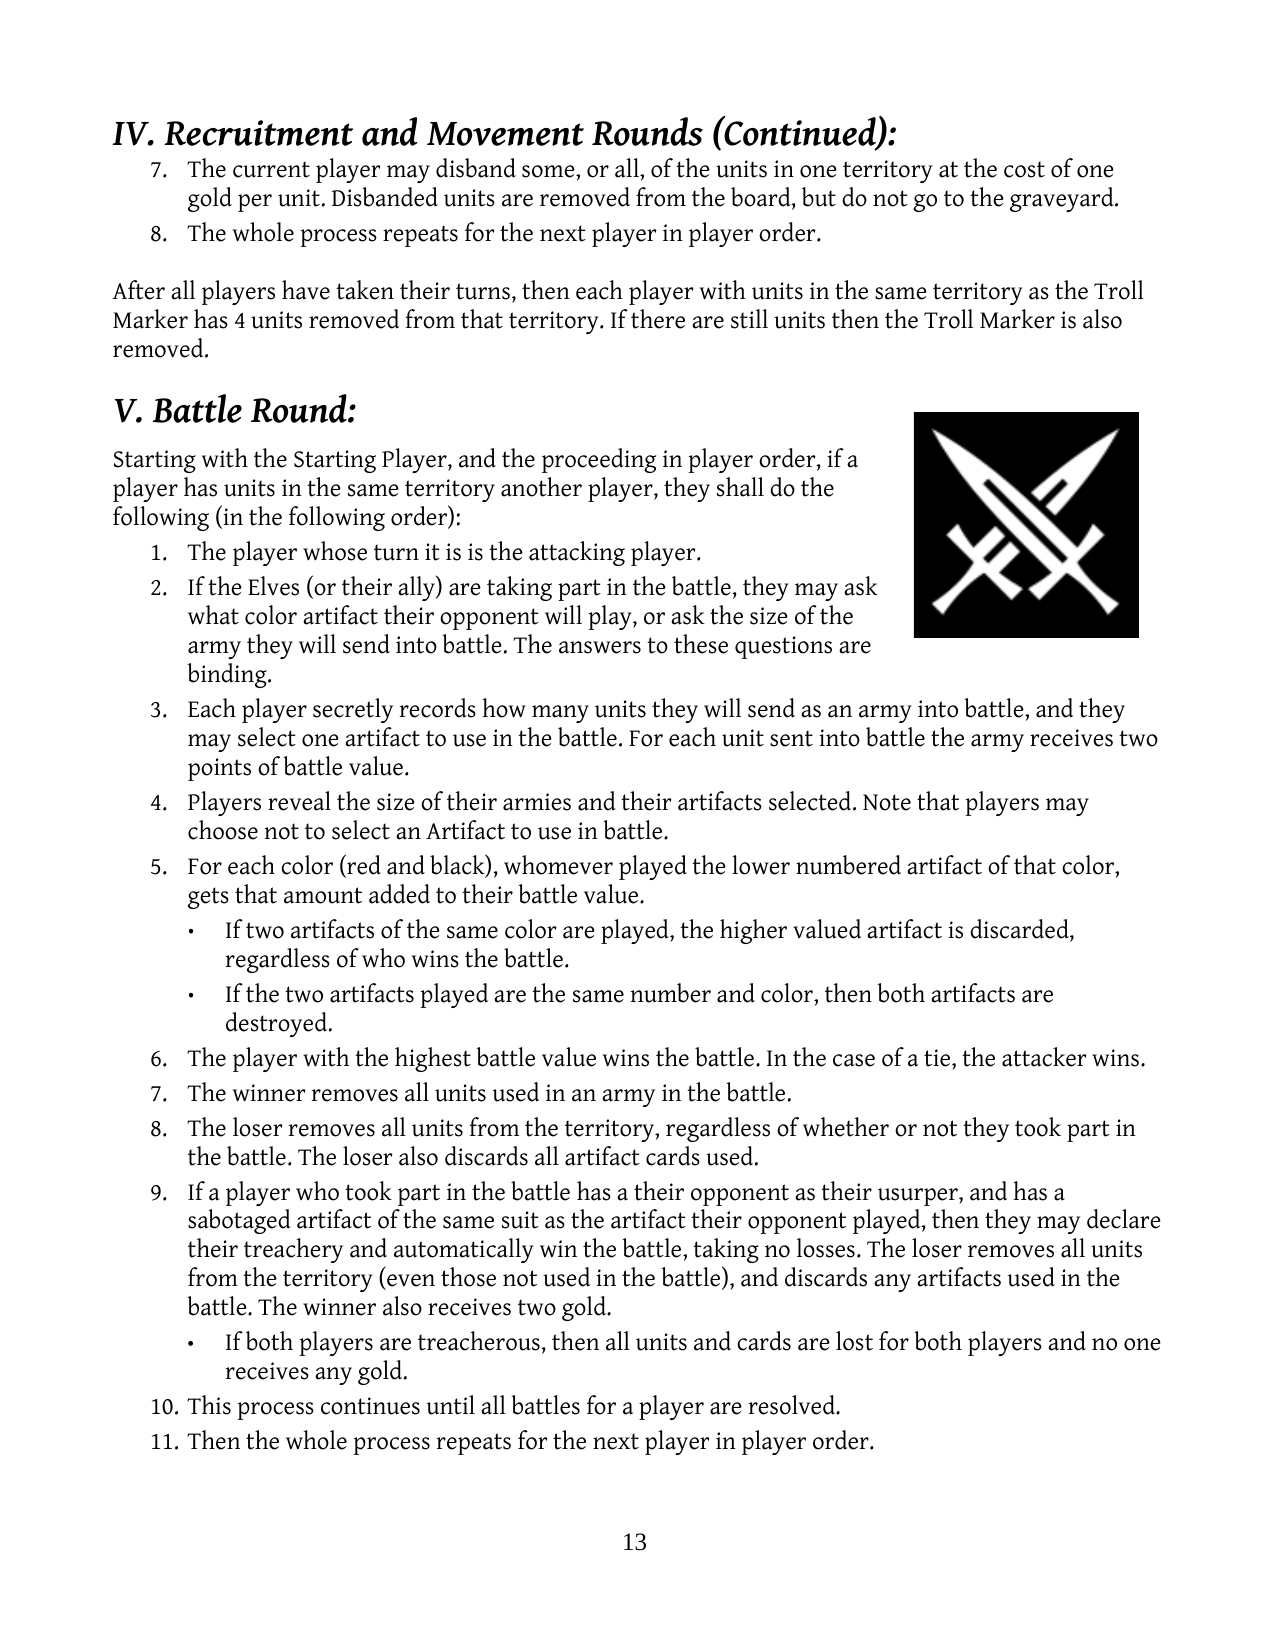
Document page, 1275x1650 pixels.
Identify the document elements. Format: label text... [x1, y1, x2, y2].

list For each color (red and black), whomever played the lower numbered artifact of that color, gets that amount added to their battle value. [150, 852, 1162, 910]
list The player with the highest battle value wins the battle. In the case of a tie, the attacker wins. [150, 1044, 1162, 1073]
list If a player who took part in the battle has a their opponent as their usurper, and has a sabotaged artifact of the same suit as the artifact their opponent played, then they may declare their treachery and automatically win the battle, taking no losses. The loser removes all units from the territory (even those not used in the battle), and discards any artifacts used in the battle. The winner also receives two gold. [150, 1178, 1162, 1323]
list If the Elves (or their ally) are taking part in the battle, they may ask what color artifact their opponent will play, or ask the size of the army they will send into battle. The answers to these questions are binding. [150, 573, 1162, 689]
picture [913, 412, 1139, 638]
list Then the whole process repeats for the next player in player order. [150, 1428, 1162, 1457]
list If the two artifacts played are the same number and color, then both artifacts are destroyed. [187, 980, 1162, 1038]
list The player whose turn it is is the attacking player. [150, 538, 913, 567]
list The current player may disband some, or all, of the units in one territory at the cost of one gold per unit. Disbanded units are removed from the board, but do not go to the graveyard. [150, 156, 1162, 214]
list Players reveal the size of their armies and their artifacts selected. Note that players may choose not to select an Artifact to use in battle. [150, 788, 1162, 846]
list The loser removes all units from the territory, regardless of whether or not they took part in the battle. The loser also discards all artifact cards used. [150, 1114, 1162, 1172]
subtitle V. Battle Round: [112, 390, 1162, 433]
list Each player secretly records how many units they will send as an army into battle, and they may select one artifact to use in the battle. For each unit sent into battle the army receives two points of battle value. [150, 695, 1162, 782]
text Starting with the Starting Player, and the proceeding in player order, if a player has units in the same territory another player, they shall do the following (in the following order): [112, 446, 913, 532]
list If both players are treacherous, then all units and cards are lost for both players and no one receives any gold. [187, 1329, 1162, 1387]
list This process continues until all battles for a player are resolved. [150, 1393, 1162, 1422]
list The winner removes all units used in an army in the battle. [150, 1079, 1162, 1108]
subtitle IV. Recruitment and Movement Rounds (Continued): [112, 112, 1162, 156]
list After all players have taken their turns, then each player with units in the same territory as the Troll Marker has 4 units removed from that territory. If there are still units then the Troll Marker is also removed. [112, 278, 1162, 365]
list The whole process repeats for the next player in player order. [150, 220, 1162, 249]
list If two artifacts of the same color are played, the higher valued artifact is discarded, regardless of who wins the battle. [187, 916, 1162, 974]
